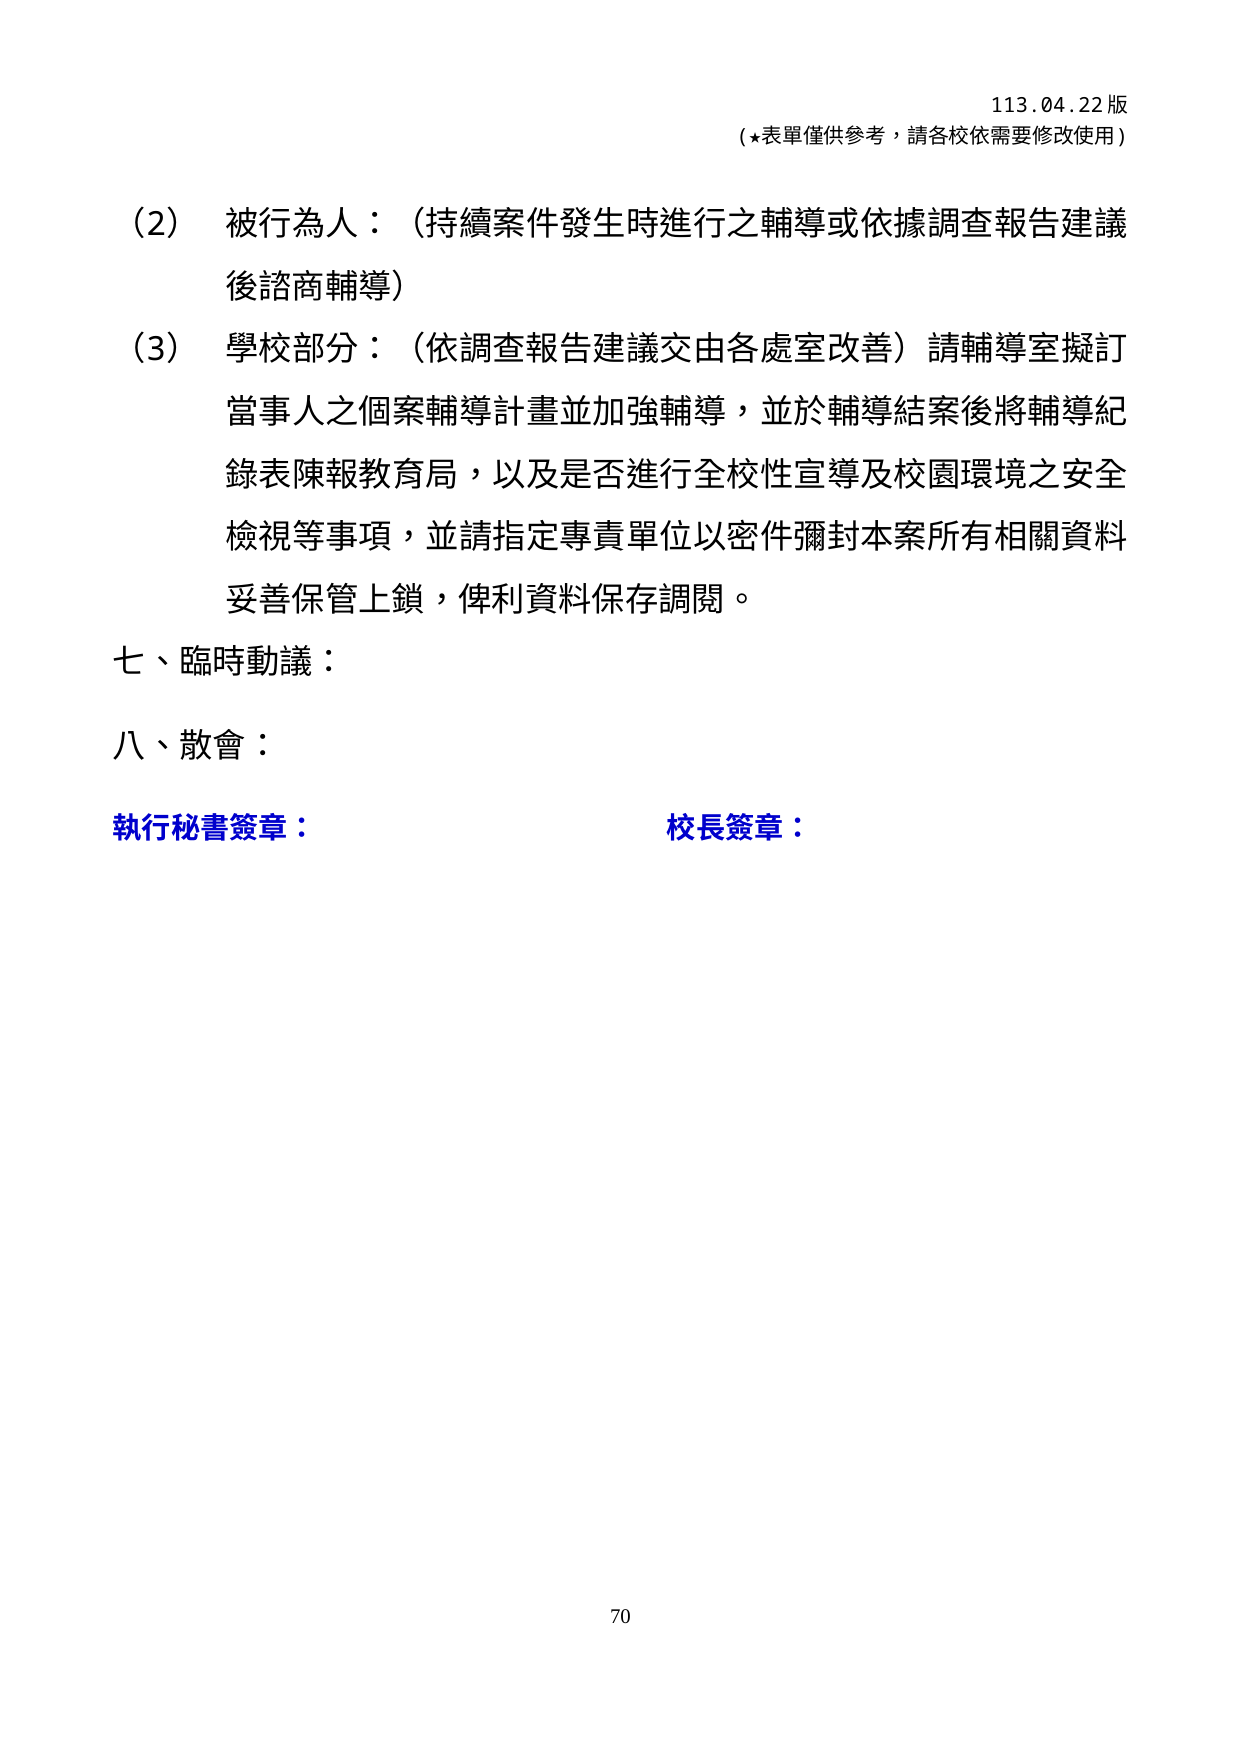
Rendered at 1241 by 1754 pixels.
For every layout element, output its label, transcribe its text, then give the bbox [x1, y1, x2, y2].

list 被行為人：（持續案件發生時進行之輔導或依據調查報告建議後諮商輔導） [112, 180, 1128, 305]
list 學校部分：（依調查報告建議交由各處室改善）請輔導室擬訂當事人之個案輔導計畫並加強輔導，並於輔導結案後將輔導紀錄表陳報教育局，以及是否進行全校性宣導及校園環境之安全檢視等事項，並請指定專責單位以密件彌封本案所有相關資料，妥善保管上鎖，俾利資料保存調閱。 [112, 305, 1128, 617]
text 七、臨時動議： [112, 617, 1128, 680]
text 八、散會： [112, 701, 1128, 764]
text 執行秘書簽章： 校長簽章： [112, 804, 1128, 847]
